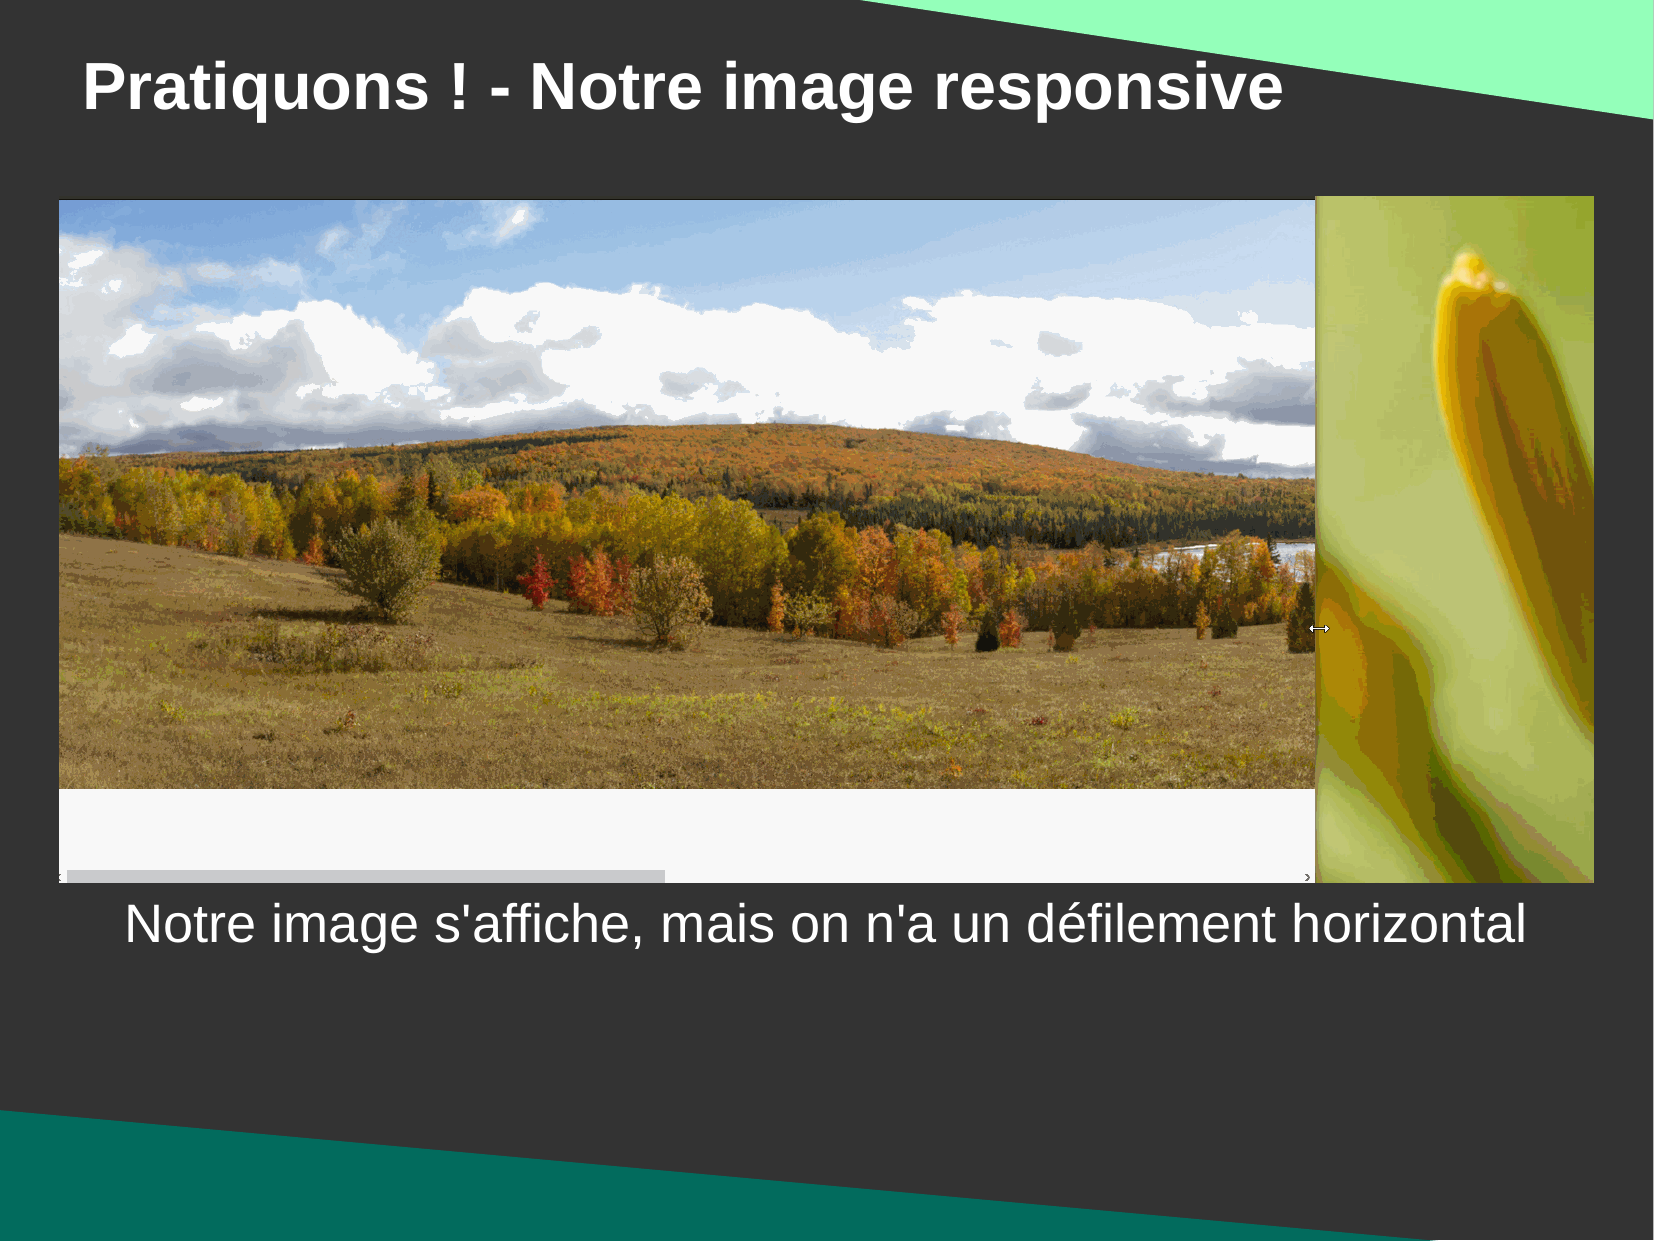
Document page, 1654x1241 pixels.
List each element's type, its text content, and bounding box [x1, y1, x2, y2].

picture [59, 196, 1594, 883]
title Notre image s'affiche, mais on n'a un défilement horizontal [88, 893, 1565, 957]
text_box [859, 0, 1654, 120]
title Pratiquons ! - Notre image responsive [82, 49, 1571, 152]
